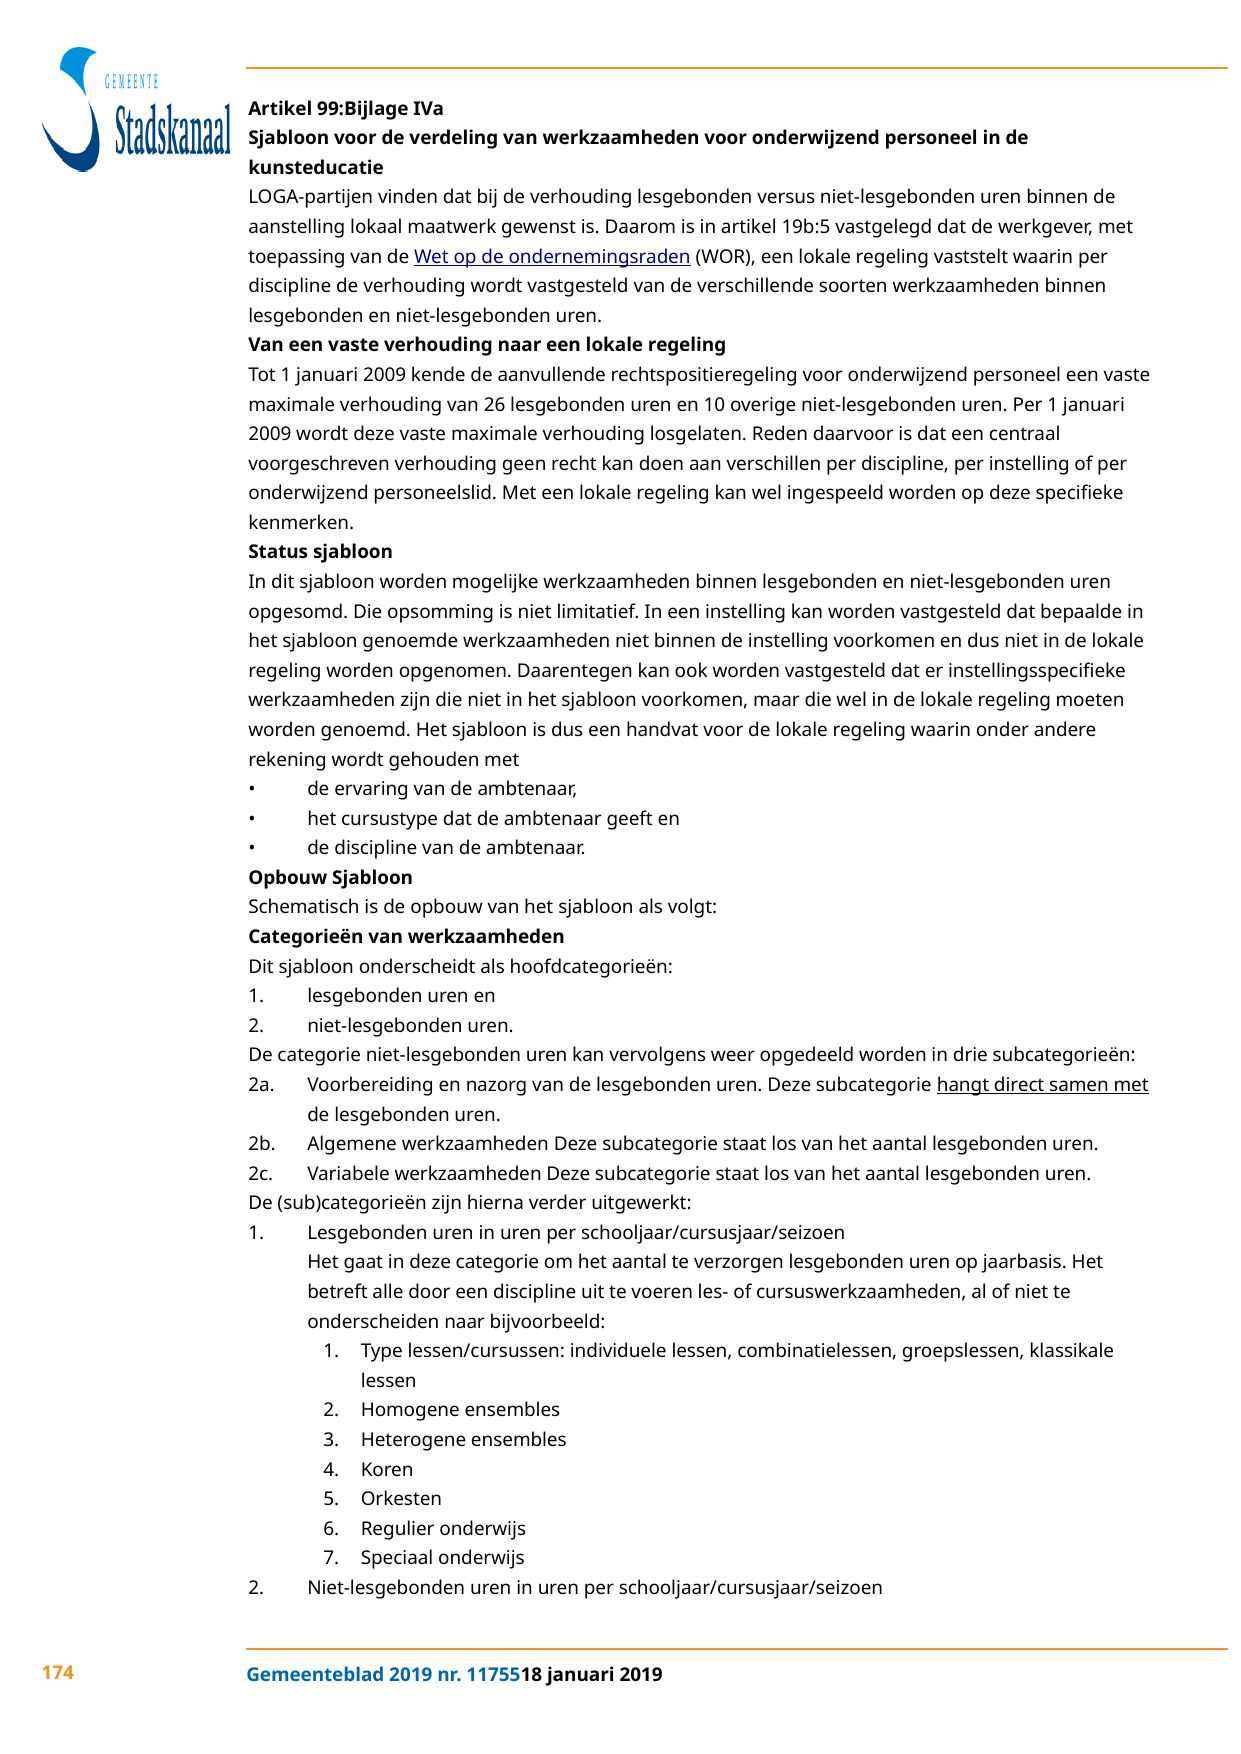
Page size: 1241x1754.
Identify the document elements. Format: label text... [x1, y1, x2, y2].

text Sjabloon voor de verdeling van werkzaamheden voor onderwijzend personeel in de kunsteducatie [248, 124, 1152, 180]
list Lesgebonden uren in uren per schooljaar/cursusjaar/seizoen [248, 1219, 1152, 1245]
list Orkesten [323, 1485, 1152, 1511]
picture [41, 47, 231, 172]
list Speciaal onderwijs [323, 1544, 1152, 1570]
list Algemene werkzaamheden Deze subcategorie staat los van het aantal lesgebonden uren. [248, 1130, 1152, 1156]
text Status sjabloon [248, 539, 1152, 564]
text In dit sjabloon worden mogelijke werkzaamheden binnen lesgebonden en niet-lesgebonden uren opgesomd. Die opsomming is niet limitatief. In een instelling kan worden vastgesteld dat bepaalde in het sjabloon genoemde werkzaamheden niet binnen de instelling voorkomen en dus niet in de lokale regeling worden opgenomen. Daarentegen kan ook worden vastgesteld dat er instellingsspecifieke werkzaamheden zijn die niet in het sjabloon voorkomen, maar die wel in de lokale regeling moeten worden genoemd. Het sjabloon is dus een handvat voor de lokale regeling waarin onder andere rekening wordt gehouden met [248, 568, 1152, 771]
list Regulier onderwijs [323, 1515, 1152, 1541]
text Artikel 99:Bijlage IVa [248, 95, 1152, 121]
list Het gaat in deze categorie om het aantal te verzorgen lesgebonden uren op jaarbasis. Het betreft alle door een discipline uit te voeren les- of cursuswerkzaamheden, al of niet te onderscheiden naar bijvoorbeeld: [248, 1249, 1152, 1333]
text De categorie niet-lesgebonden uren kan vervolgens weer opgedeeld worden in drie subcategorieën: [248, 1042, 1152, 1067]
text Categorieën van werkzaamheden [248, 923, 1152, 949]
list Niet-lesgebonden uren in uren per schooljaar/cursusjaar/seizoen [248, 1574, 1152, 1600]
text Tot 1 januari 2009 kende de aanvullende rechtspositieregeling voor onderwijzend personeel een vaste maximale verhouding van 26 lesgebonden uren en 10 overige niet-lesgebonden uren. Per 1 januari 2009 wordt deze vaste maximale verhouding losgelaten. Reden daarvoor is dat een centraal voorgeschreven verhouding geen recht kan doen aan verschillen per discipline, per instelling of per onderwijzend personeelslid. Met een lokale regeling kan wel ingespeeld worden op deze specifieke kenmerken. [248, 361, 1152, 535]
text De (sub)categorieën zijn hierna verder uitgewerkt: [248, 1189, 1152, 1215]
list Variabele werkzaamheden Deze subcategorie staat los van het aantal lesgebonden uren. [248, 1160, 1152, 1186]
list niet-lesgebonden uren. [248, 1012, 1152, 1038]
list lesgebonden uren en [248, 982, 1152, 1008]
list Voorbereiding en nazorg van de lesgebonden uren. Deze subcategorie hangt direct samen met de lesgebonden uren. [248, 1071, 1152, 1126]
text Van een vaste verhouding naar een lokale regeling [248, 332, 1152, 357]
text LOGA-partijen vinden dat bij de verhouding lesgebonden versus niet-lesgebonden uren binnen de aanstelling lokaal maatwerk gewenst is. Daarom is in artikel 19b:5 vastgelegd dat de werkgever, met toepassing van de Wet op de ondernemingsraden (WOR), een lokale regeling vaststelt waarin per discipline de verhouding wordt vastgesteld van de verschillende soorten werkzaamheden binnen lesgebonden en niet-lesgebonden uren. [248, 184, 1152, 328]
list het cursustype dat de ambtenaar geeft en [248, 805, 1152, 831]
list Homogene ensembles [323, 1397, 1152, 1422]
list Heterogene ensembles [323, 1426, 1152, 1452]
text Schematisch is de opbouw van het sjabloon als volgt: [248, 894, 1152, 919]
list Koren [323, 1456, 1152, 1481]
text Dit sjabloon onderscheidt als hoofdcategorieën: [248, 953, 1152, 978]
text Opbouw Sjabloon [248, 864, 1152, 890]
list de ervaring van de ambtenaar, [248, 775, 1152, 801]
list Type lessen/cursussen: individuele lessen, combinatielessen, groepslessen, klassikale lessen [323, 1337, 1152, 1393]
list de discipline van de ambtenaar. [248, 834, 1152, 860]
